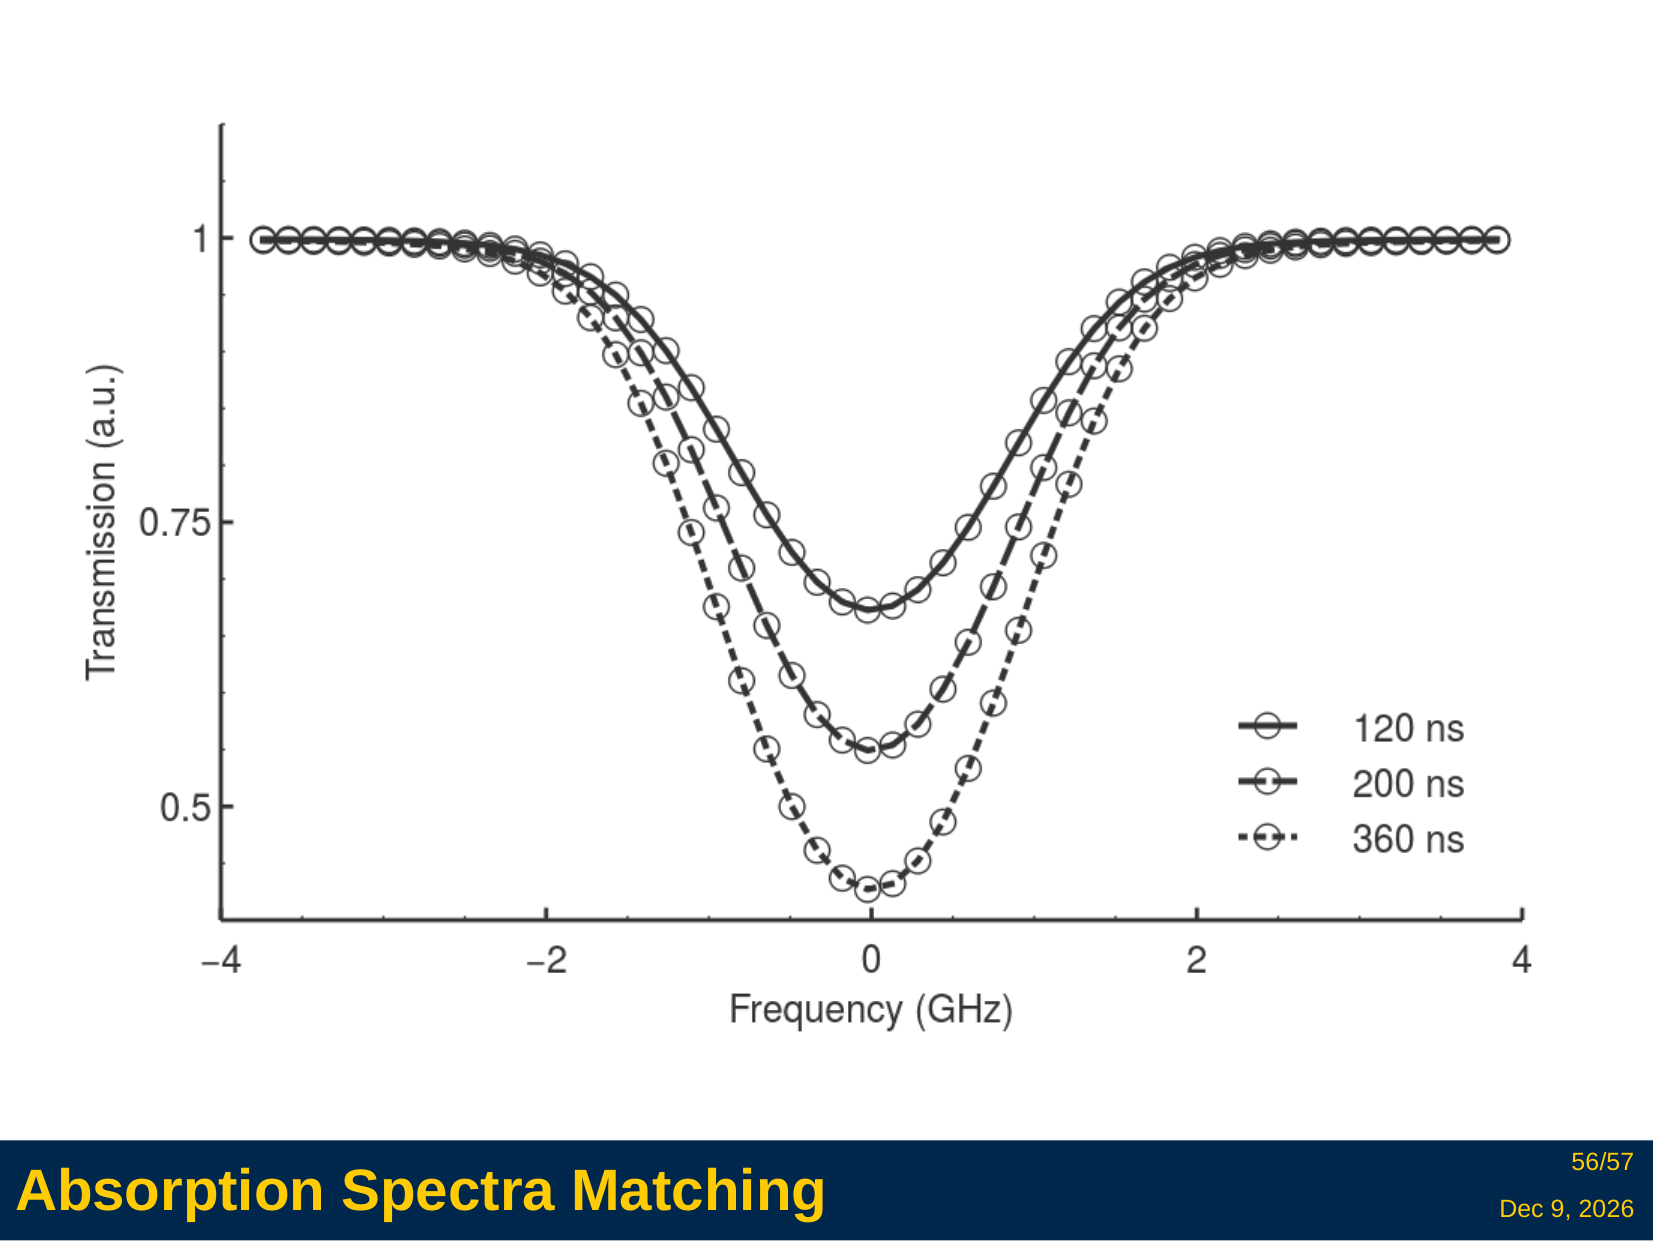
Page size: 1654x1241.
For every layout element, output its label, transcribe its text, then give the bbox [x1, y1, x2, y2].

picture [71, 87, 1560, 1033]
title Absorption Spectra Matching [14, 1140, 1380, 1241]
